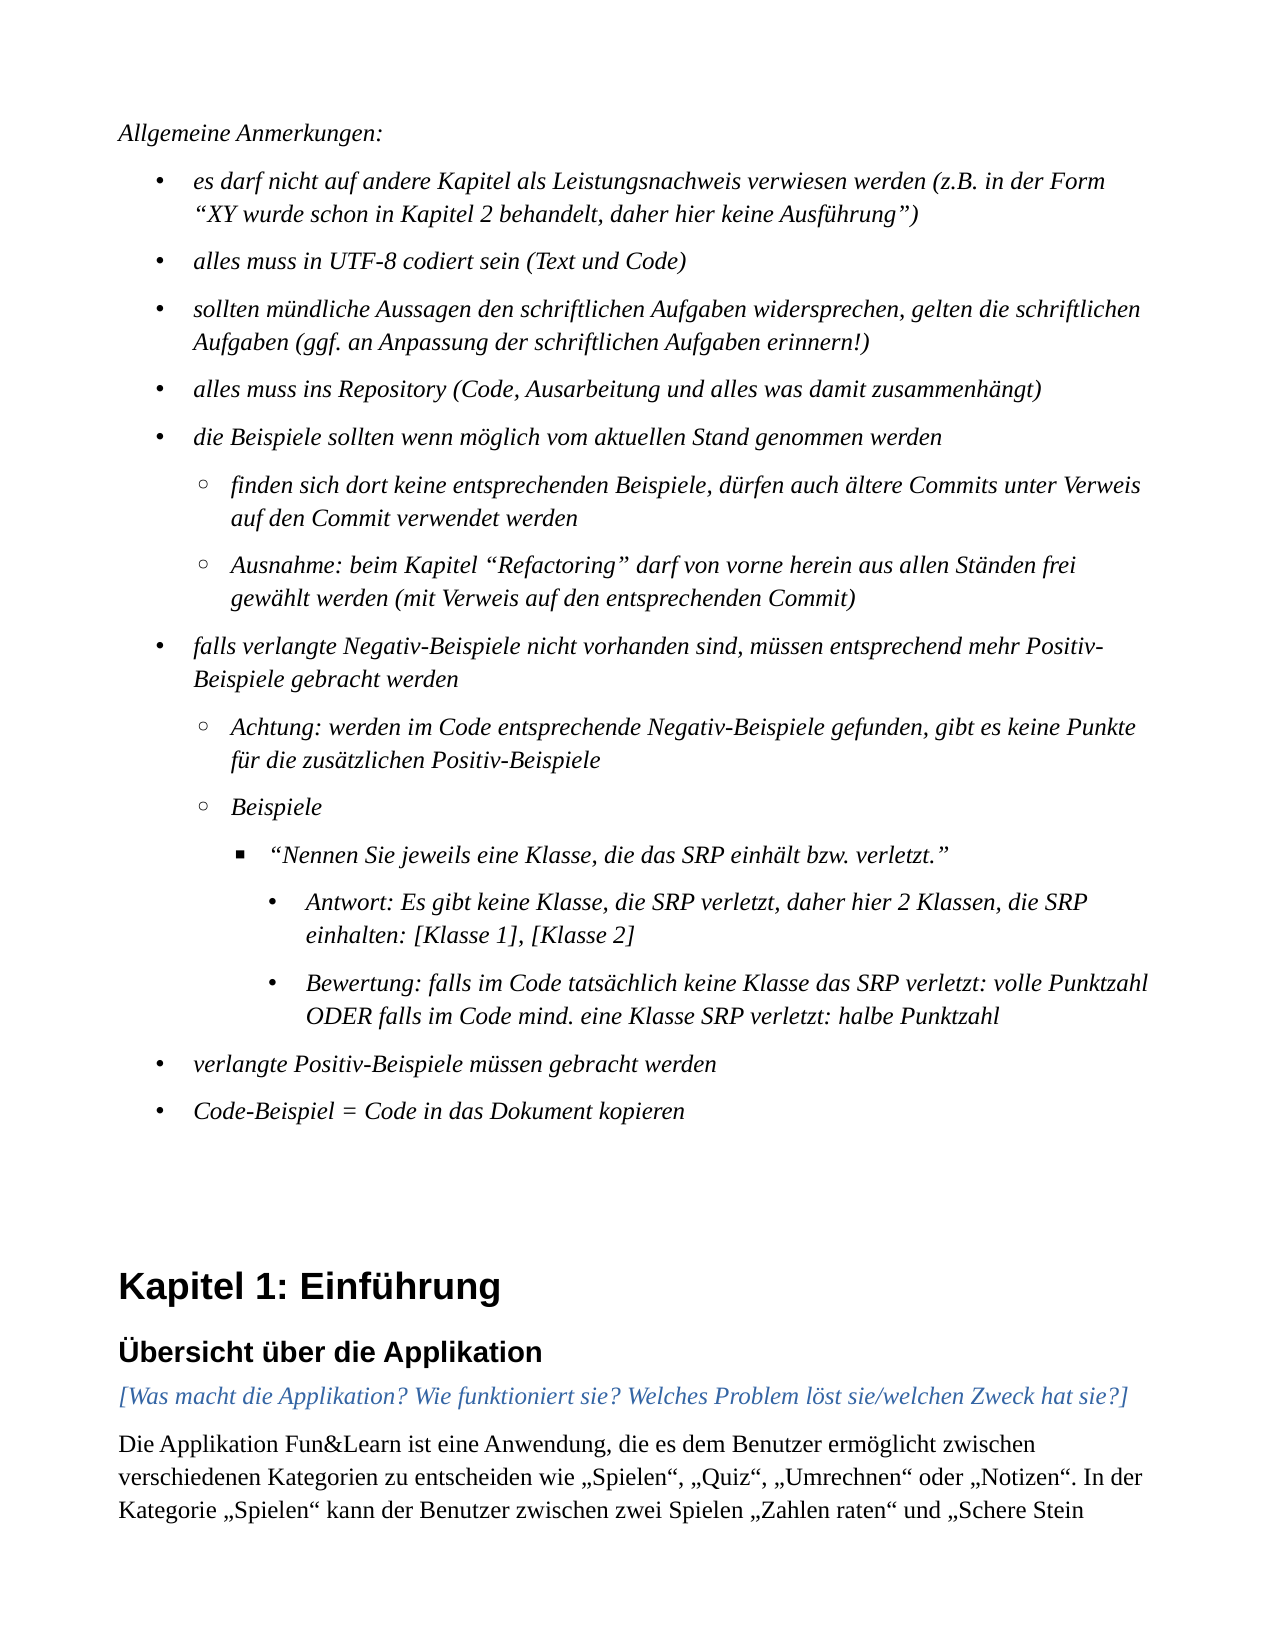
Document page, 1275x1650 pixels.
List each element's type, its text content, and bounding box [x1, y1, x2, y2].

list Code-Beispiel = Code in das Dokument kopieren [156, 1096, 1157, 1125]
text Allgemeine Anmerkungen: [118, 118, 1157, 147]
text Die Applikation Fun&Learn ist eine Anwendung, die es dem Benutzer ermöglicht zwischen verschiedenen Kategorien zu entscheiden wie „Spielen“, „Quiz“, „Umrechnen“ oder „Notizen“. In der Kategorie „Spielen“ kann der Benutzer zwischen zwei Spielen „Zahlen raten“ und „Schere Stein [118, 1429, 1157, 1523]
list “Nennen Sie jeweils eine Klasse, die das SRP einhält bzw. verletzt.” [231, 840, 1157, 869]
list sollten mündliche Aussagen den schriftlichen Aufgaben widersprechen, gelten die schriftlichen Aufgaben (ggf. an Anpassung der schriftlichen Aufgaben erinnern!) [156, 294, 1157, 356]
list Beispiele [193, 792, 1157, 821]
list alles muss ins Repository (Code, Ausarbeitung und alles was damit zusammenhängt) [156, 374, 1157, 403]
list alles muss in UTF-8 codiert sein (Text und Code) [156, 246, 1157, 275]
text [Was macht die Applikation? Wie funktioniert sie? Welches Problem löst sie/welchen Zweck hat sie?] [118, 1381, 1157, 1410]
subtitle Kapitel 1: Einführung [118, 1264, 1157, 1308]
list Antwort: Es gibt keine Klasse, die SRP verletzt, daher hier 2 Klassen, die SRP einhalten: [Klasse 1], [Klasse 2] [268, 887, 1157, 949]
list Achtung: werden im Code entsprechende Negativ-Beispiele gefunden, gibt es keine Punkte für die zusätzlichen Positiv-Beispiele [193, 712, 1157, 773]
list es darf nicht auf andere Kapitel als Leistungsnachweis verwiesen werden (z.B. in der Form “XY wurde schon in Kapitel 2 behandelt, daher hier keine Ausführung”) [156, 166, 1157, 227]
subtitle Übersicht über die Applikation [118, 1335, 1157, 1369]
list finden sich dort keine entsprechenden Beispiele, dürfen auch ältere Commits unter Verweis auf den Commit verwendet werden [193, 470, 1157, 532]
list Ausnahme: beim Kapitel “Refactoring” darf von vorne herein aus allen Ständen frei gewählt werden (mit Verweis auf den entsprechenden Commit) [193, 550, 1157, 612]
list die Beispiele sollten wenn möglich vom aktuellen Stand genommen werden [156, 422, 1157, 451]
list verlangte Positiv-Beispiele müssen gebracht werden [156, 1049, 1157, 1077]
list falls verlangte Negativ-Beispiele nicht vorhanden sind, müssen entsprechend mehr Positiv-Beispiele gebracht werden [156, 631, 1157, 693]
list Bewertung: falls im Code tatsächlich keine Klasse das SRP verletzt: volle Punktzahl ODER falls im Code mind. eine Klasse SRP verletzt: halbe Punktzahl [268, 968, 1157, 1030]
